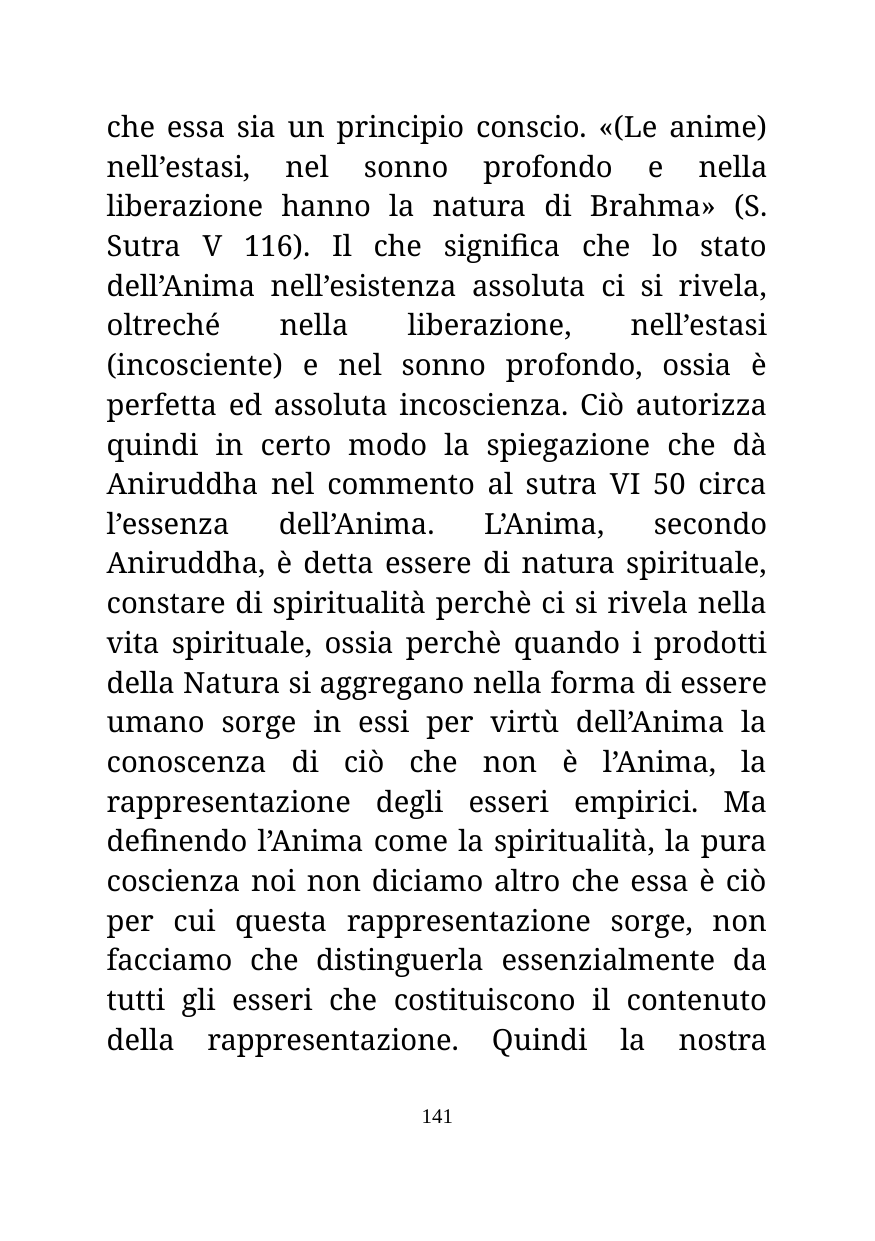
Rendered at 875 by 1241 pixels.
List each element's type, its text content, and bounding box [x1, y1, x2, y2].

text che essa sia un principio conscio. «(Le anime) nell’estasi, nel sonno profondo e nella liberazione hanno la natura di Brahma» (S. Sutra V 116). Il che significa che lo stato dell’Anima nell’esistenza assoluta ci si rivela, oltreché nella liberazione, nell’estasi (incosciente) e nel sonno profondo, ossia è perfetta ed assoluta incoscienza. Ciò autorizza quindi in certo modo la spiegazione che dà Aniruddha nel commento al sutra VI 50 circa l’essenza dell’Anima. L’Anima, secondo Aniruddha, è detta essere di natura spirituale, constare di spiritualità perchè ci si rivela nella vita spirituale, ossia perchè quando i prodotti della Natura si aggregano nella forma di essere umano sorge in essi per virtù dell’Anima la conoscenza di ciò che non è l’Anima, la rappresentazione degli esseri empirici. Ma definendo l’Anima come la spiritualità, la pura coscienza noi non diciamo altro che essa è ciò per cui questa rappresentazione sorge, non facciamo che distinguerla essenzialmente da tutti gli esseri che costituiscono il contenuto della rappresentazione. Quindi la nostra [106, 106, 768, 1059]
